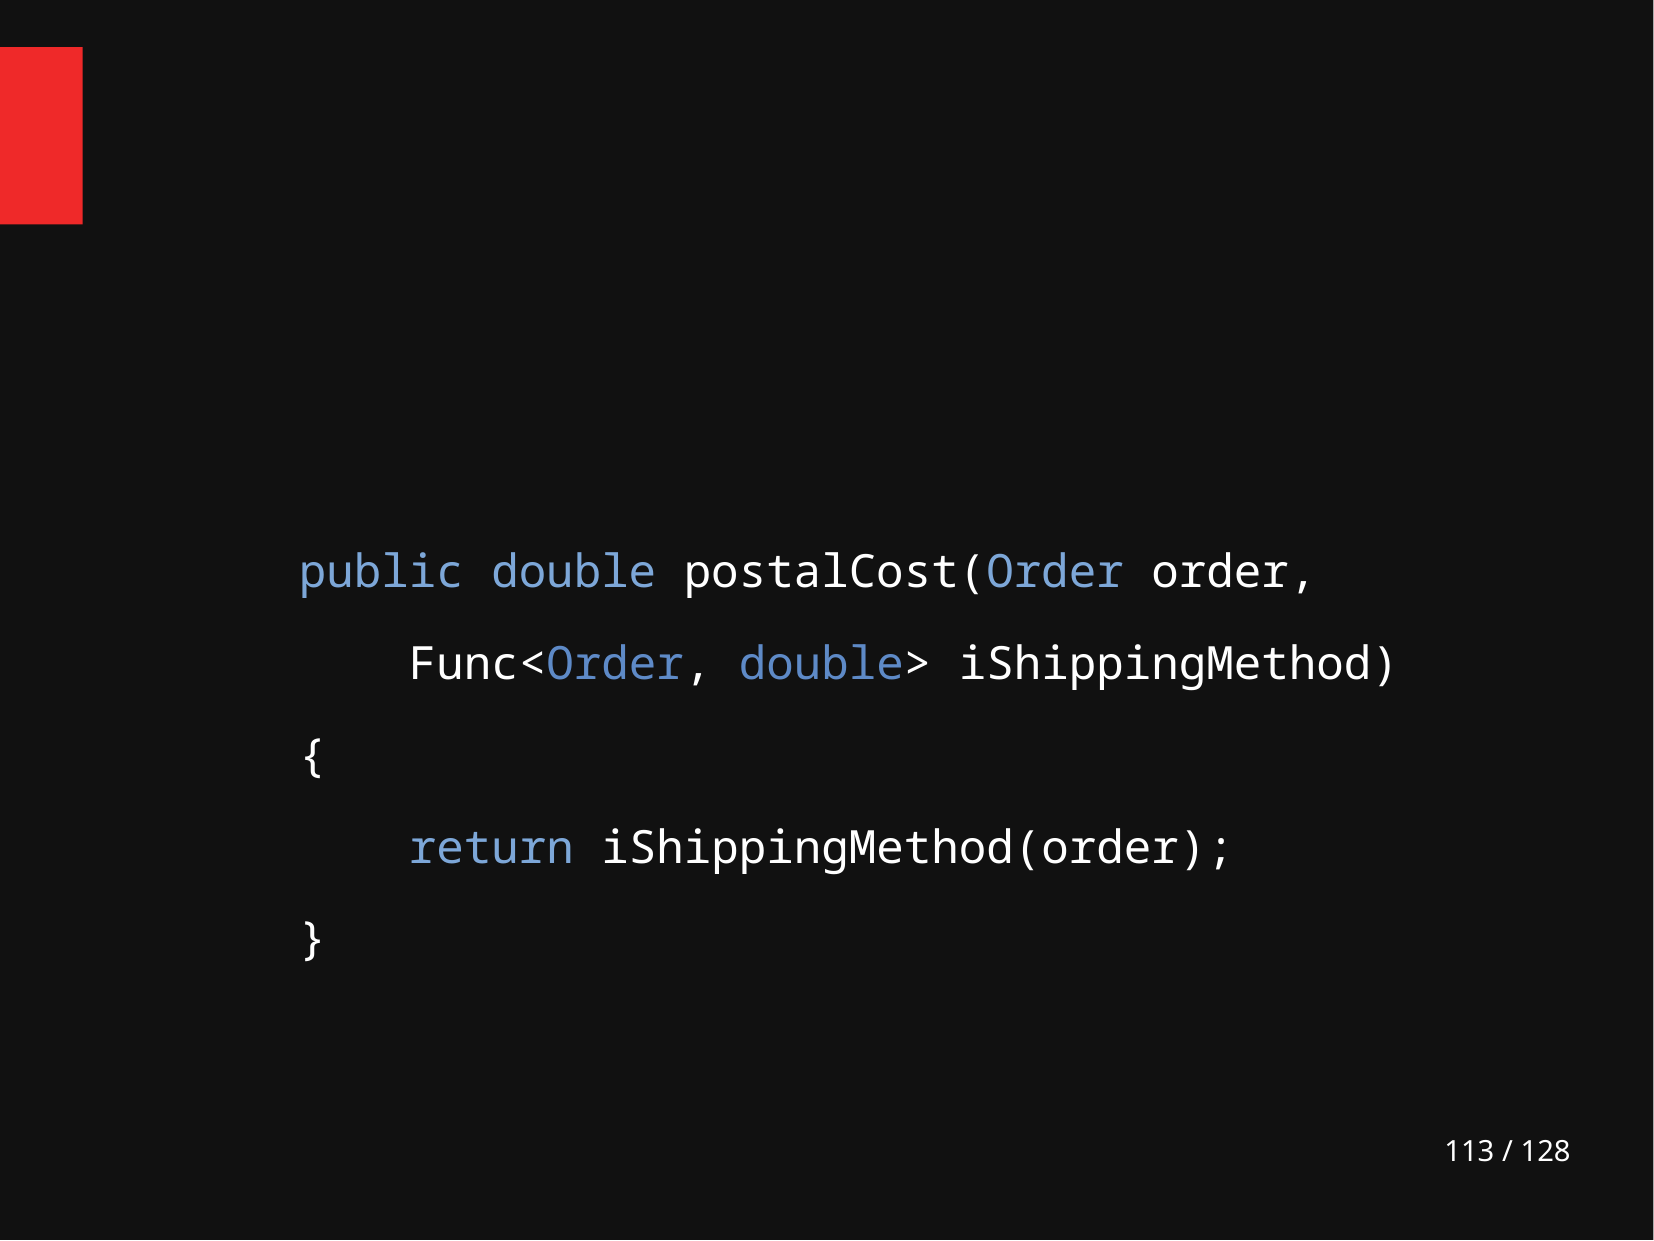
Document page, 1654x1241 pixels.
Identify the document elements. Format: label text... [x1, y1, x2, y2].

list public double postalCost(Order order, Func<Order, double> iShippingMethod) { return iShippingMethod(order); } [118, 354, 1536, 1074]
